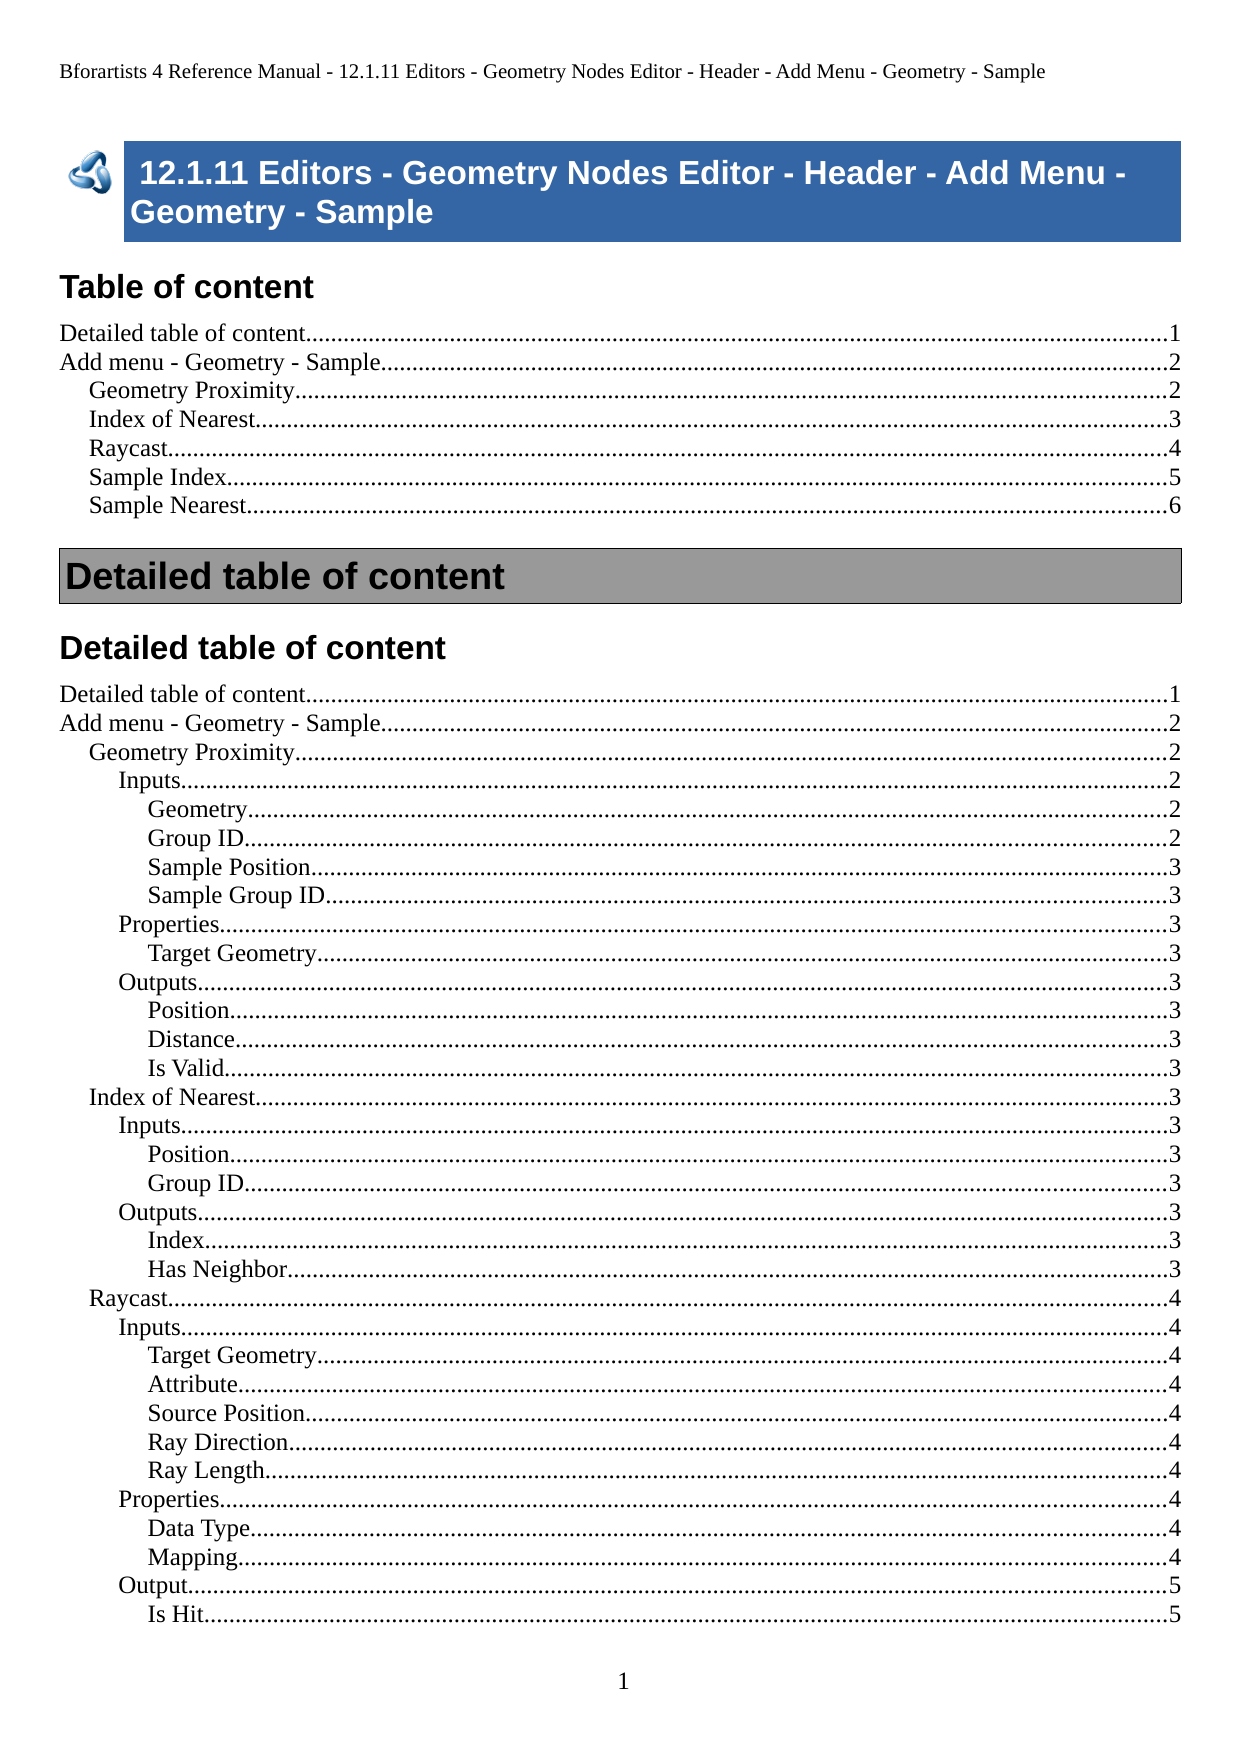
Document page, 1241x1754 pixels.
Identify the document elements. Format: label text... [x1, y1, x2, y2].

text Position 3 [147, 1139, 1181, 1168]
text Source Position 4 [147, 1398, 1181, 1427]
text Add menu - Geometry - Sample 2 [59, 347, 1181, 375]
text Outputs 3 [118, 967, 1181, 995]
text Sample Position 3 [147, 852, 1181, 880]
text Geometry 2 [147, 794, 1181, 823]
text Ray Direction 4 [147, 1427, 1181, 1455]
text Geometry Proximity 2 [88, 737, 1181, 765]
text Index 3 [147, 1225, 1181, 1254]
subtitle Table of content [59, 267, 1181, 305]
text Sample Index 5 [88, 462, 1181, 490]
text Inputs 3 [118, 1110, 1181, 1139]
text Attribute 4 [147, 1369, 1181, 1398]
text Sample Nearest 6 [88, 490, 1181, 519]
text Is Hit 5 [147, 1599, 1181, 1628]
text Raycast 4 [88, 433, 1181, 462]
text Detailed table of content 1 [59, 318, 1181, 347]
text Add menu - Geometry - Sample 2 [59, 708, 1181, 737]
subtitle Detailed table of content [59, 628, 1181, 667]
table_header Detailed table of content [60, 549, 1181, 603]
text Detailed table of content 1 [59, 679, 1181, 708]
text Has Neighbor 3 [147, 1254, 1181, 1283]
text Position 3 [147, 995, 1181, 1024]
text Data Type 4 [147, 1513, 1181, 1542]
text Group ID 2 [147, 823, 1181, 852]
text Properties 3 [118, 909, 1181, 938]
text Is Valid 3 [147, 1053, 1181, 1082]
text Distance 3 [147, 1024, 1181, 1053]
picture [65, 147, 114, 197]
text Properties 4 [118, 1484, 1181, 1513]
text Mapping 4 [147, 1542, 1181, 1570]
table_header 12.1.11 Editors - Geometry Nodes Editor - Header - Add Menu - Geometry - Sample [124, 141, 1181, 242]
text Inputs 4 [118, 1312, 1181, 1340]
text Index of Nearest 3 [88, 1082, 1181, 1110]
text Target Geometry 3 [147, 938, 1181, 967]
table_header [59, 141, 124, 242]
text Sample Group ID 3 [147, 880, 1181, 909]
text Output 5 [118, 1570, 1181, 1599]
text Outputs 3 [118, 1197, 1181, 1225]
text Group ID 3 [147, 1168, 1181, 1197]
text Index of Nearest 3 [88, 404, 1181, 433]
text Geometry Proximity 2 [88, 375, 1181, 404]
text Target Geometry 4 [147, 1340, 1181, 1369]
text Inputs 2 [118, 765, 1181, 794]
text Ray Length 4 [147, 1455, 1181, 1484]
text Raycast 4 [88, 1283, 1181, 1312]
